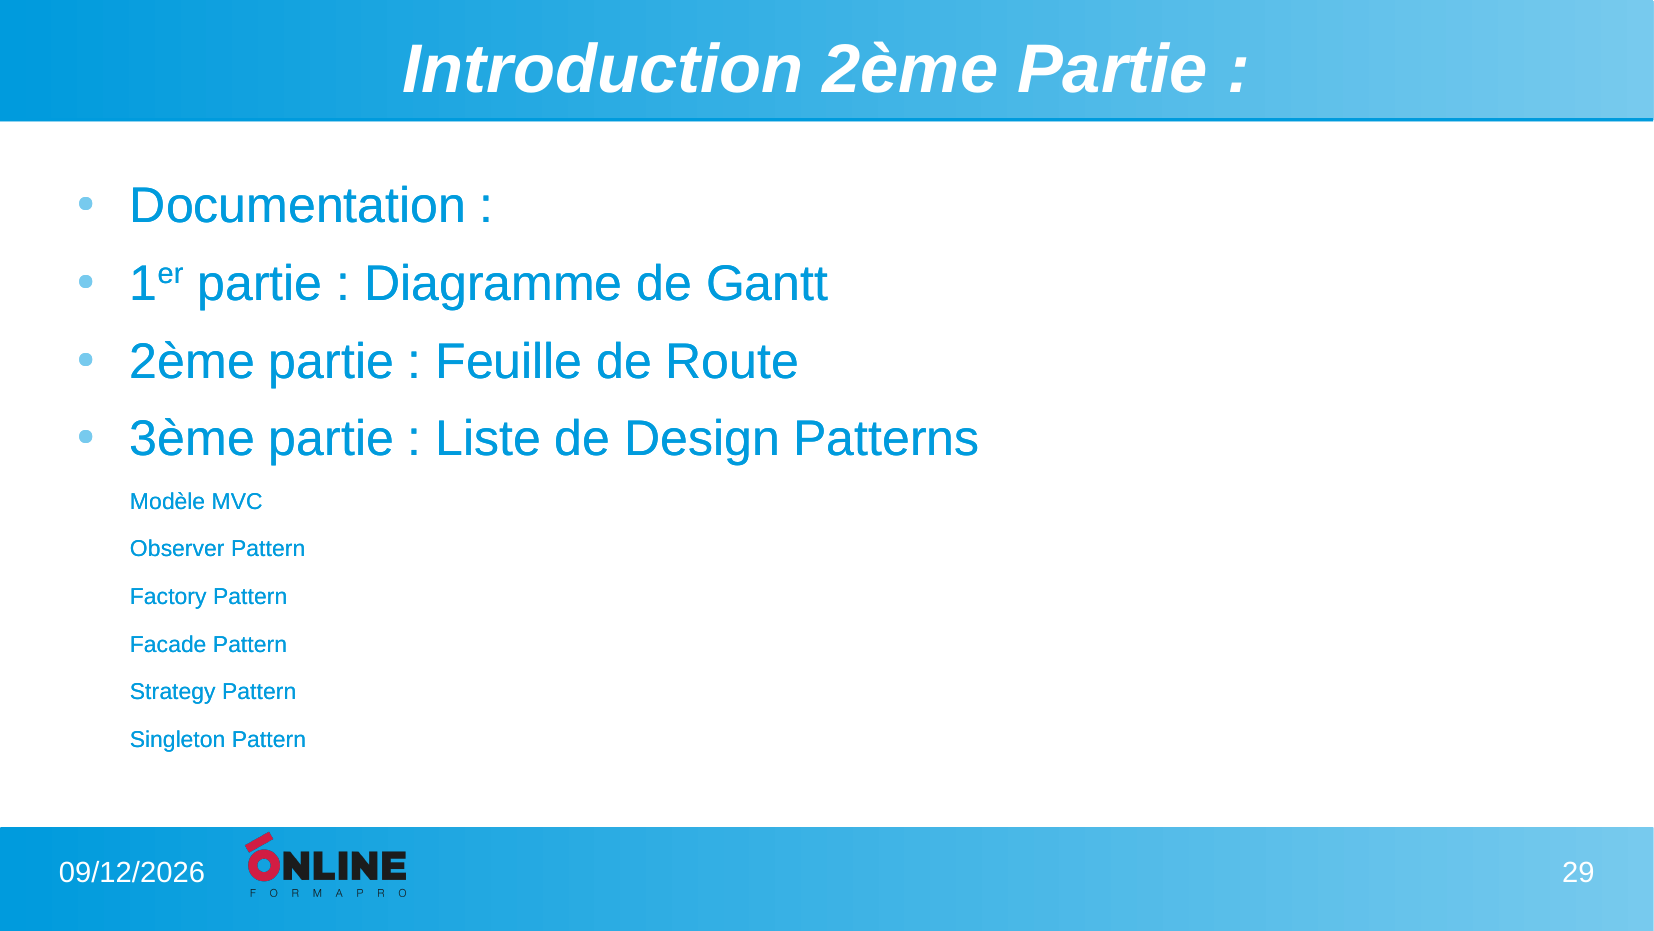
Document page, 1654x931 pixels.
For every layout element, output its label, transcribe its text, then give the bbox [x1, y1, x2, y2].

list Documentation : 1er partie : Diagramme de Gantt 2ème partie : Feuille de Route 3ème partie : Liste de Design Patterns Modèle MVC Observer Pattern Factory Pattern Facade Pattern Strategy Pattern Singleton Pattern [59, 177, 1595, 768]
title Introduction 2ème Partie : [59, 29, 1595, 108]
picture [246, 829, 415, 902]
